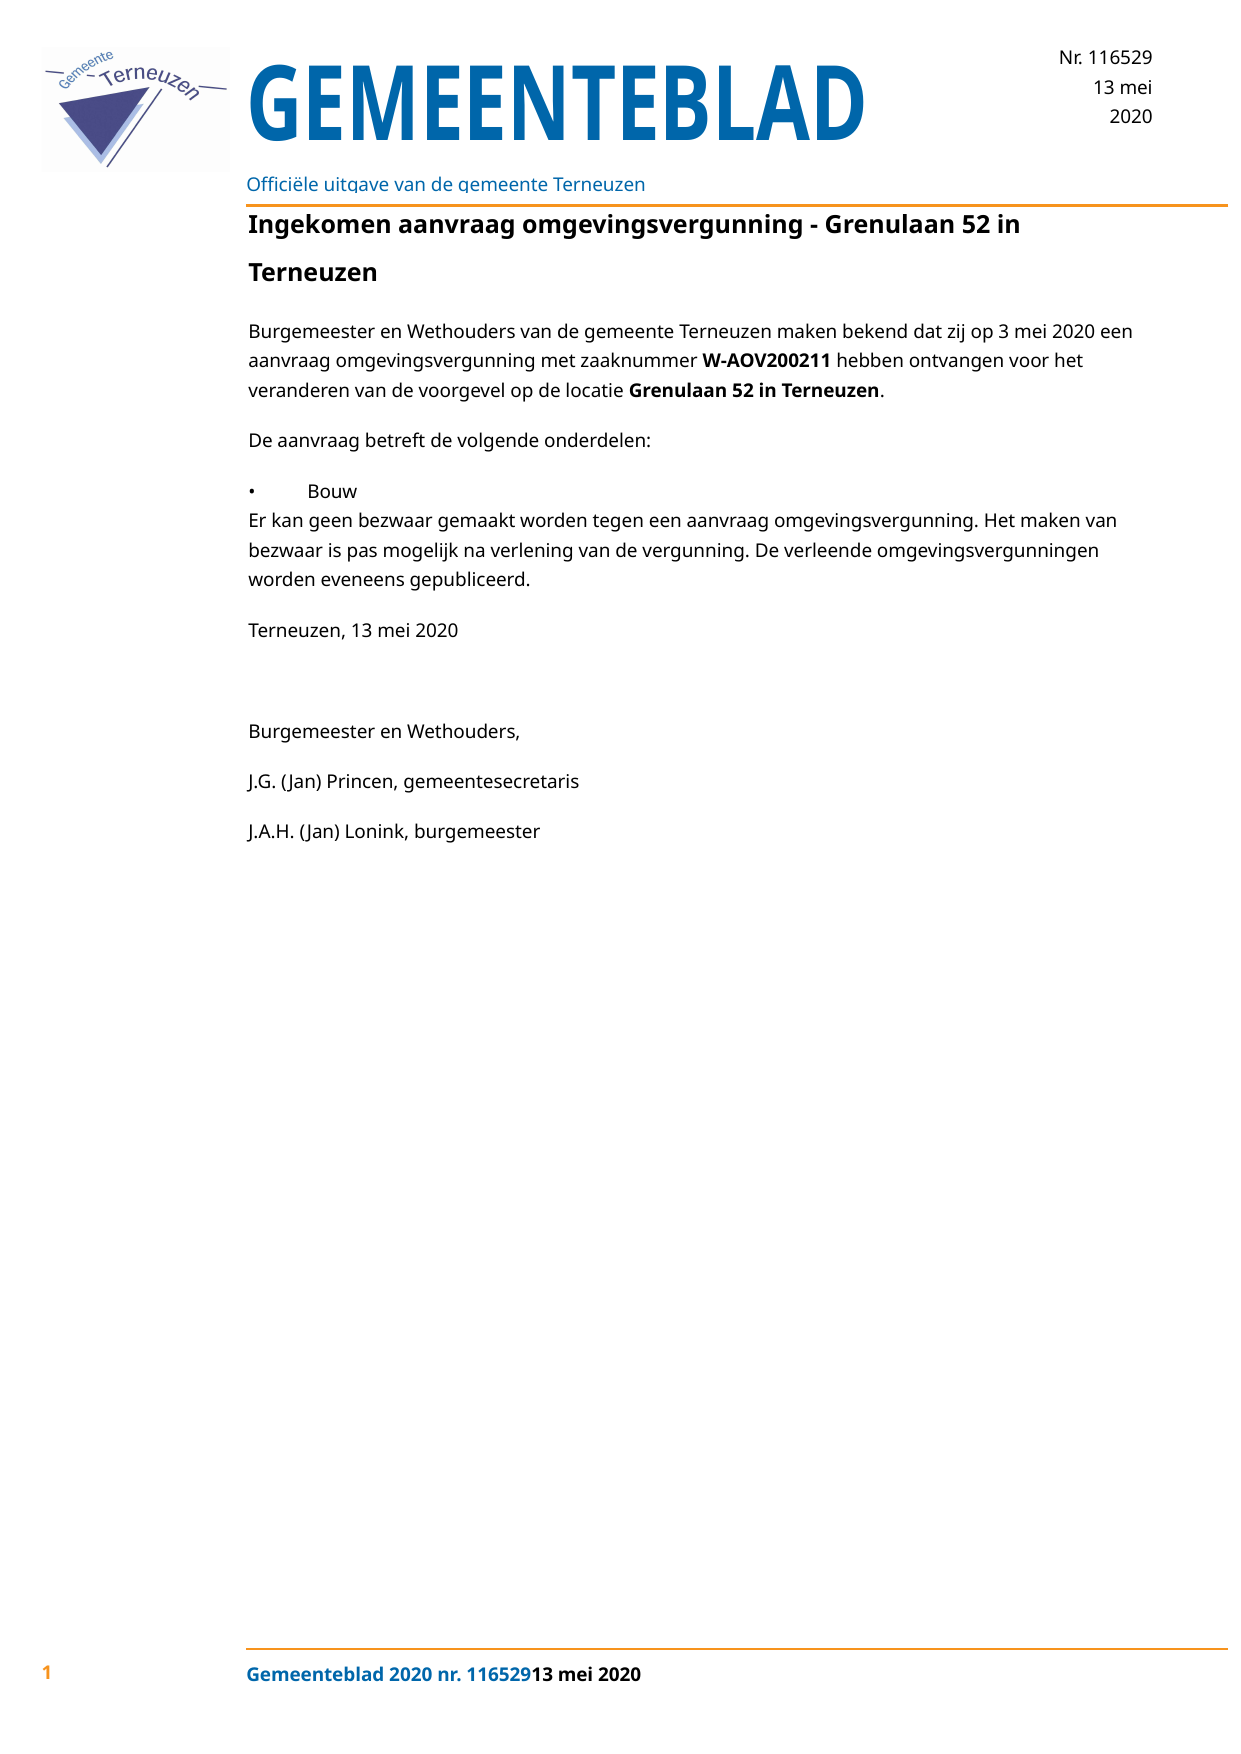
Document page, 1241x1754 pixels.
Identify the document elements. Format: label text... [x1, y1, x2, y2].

picture [41, 47, 231, 172]
text Burgemeester en Wethouders, [248, 718, 1152, 744]
text De aanvraag betreft de volgende onderdelen: [248, 427, 1152, 453]
text J.A.H. (Jan) Lonink, burgemeester [248, 819, 1152, 844]
text J.G. (Jan) Princen, gemeentesecretaris [248, 768, 1152, 794]
text Burgemeester en Wethouders van de gemeente Terneuzen maken bekend dat zij op 3 mei 2020 een aanvraag omgevingsvergunning met zaaknummer W-AOV200211 hebben ontvangen voor het veranderen van de voorgevel op de locatie Grenulaan 52 in Terneuzen. [248, 318, 1152, 403]
text Er kan geen bezwaar gemaakt worden tegen een aanvraag omgevingsvergunning. Het maken van bezwaar is pas mogelijk na verlening van de vergunning. De verleende omgevingsvergunningen worden eveneens gepubliceerd. [248, 507, 1152, 592]
text Ingekomen aanvraag omgevingsvergunning - Grenulaan 52 in Terneuzen [248, 207, 1152, 288]
list Bouw [248, 478, 1152, 504]
text Terneuzen, 13 mei 2020 [248, 617, 1152, 643]
